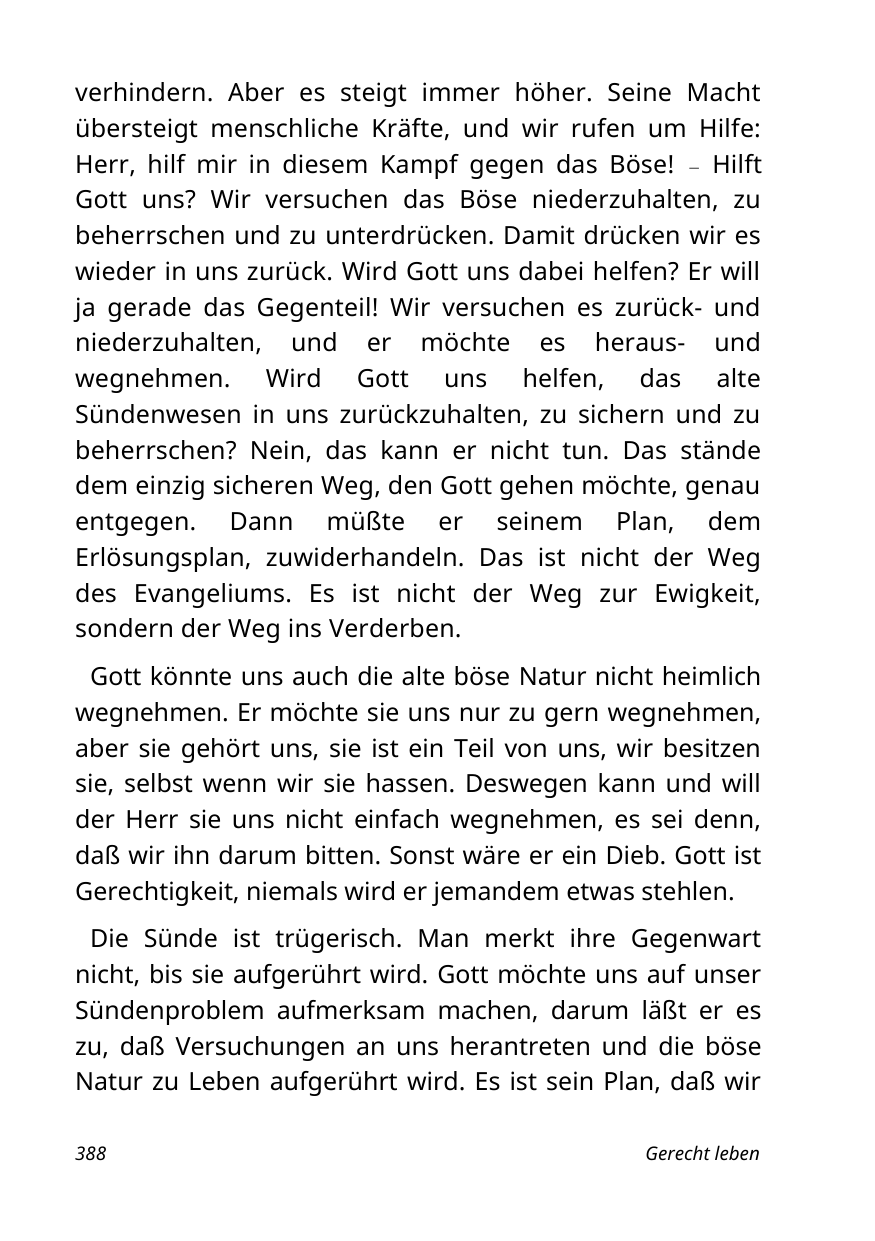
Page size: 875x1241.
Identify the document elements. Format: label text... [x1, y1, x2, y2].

text Die Sünde ist trügerisch. Man merkt ihre Gegenwart nicht, bis sie aufgerührt wird. Gott möchte uns auf unser Sündenproblem aufmerksam machen, darum läßt er es zu, daß Versuchungen an uns herantreten und die böse Natur zu Leben aufgerührt wird. Es ist sein Plan, daß wir [75, 921, 762, 1098]
text verhindern. Aber es steigt immer höher. Seine Macht übersteigt menschliche Kräfte, und wir rufen um Hilfe: Herr, hilf mir in diesem Kampf gegen das Böse!  Hilft Gott uns? Wir versuchen das Böse niederzuhalten, zu beherrschen und zu unterdrücken. Damit drücken wir es wieder in uns zurück. Wird Gott uns dabei helfen? Er will ja gerade das Gegenteil! Wir versuchen es zurück- und niederzuhalten, und er möchte es heraus- und wegnehmen. Wird Gott uns helfen, das alte Sündenwesen in uns zurückzuhalten, zu sichern und zu beherrschen? Nein, das kann er nicht tun. Das stände dem einzig sicheren Weg, den Gott gehen möchte, genau entgegen. Dann müßte er seinem Plan, dem Erlösungsplan, zuwiderhandeln. Das ist nicht der Weg des Evangeliums. Es ist nicht der Weg zur Ewigkeit, sondern der Weg ins Verderben. [75, 75, 762, 645]
text Gott könnte uns auch die alte böse Natur nicht heimlich wegnehmen. Er möchte sie uns nur zu gern wegnehmen, aber sie gehört uns, sie ist ein Teil von uns, wir besitzen sie, selbst wenn wir sie hassen. Deswegen kann und will der Herr sie uns nicht einfach wegnehmen, es sei denn, daß wir ihn darum bitten. Sonst wäre er ein Dieb. Gott ist Gerechtigkeit, niemals wird er jemandem etwas stehlen. [75, 659, 762, 907]
